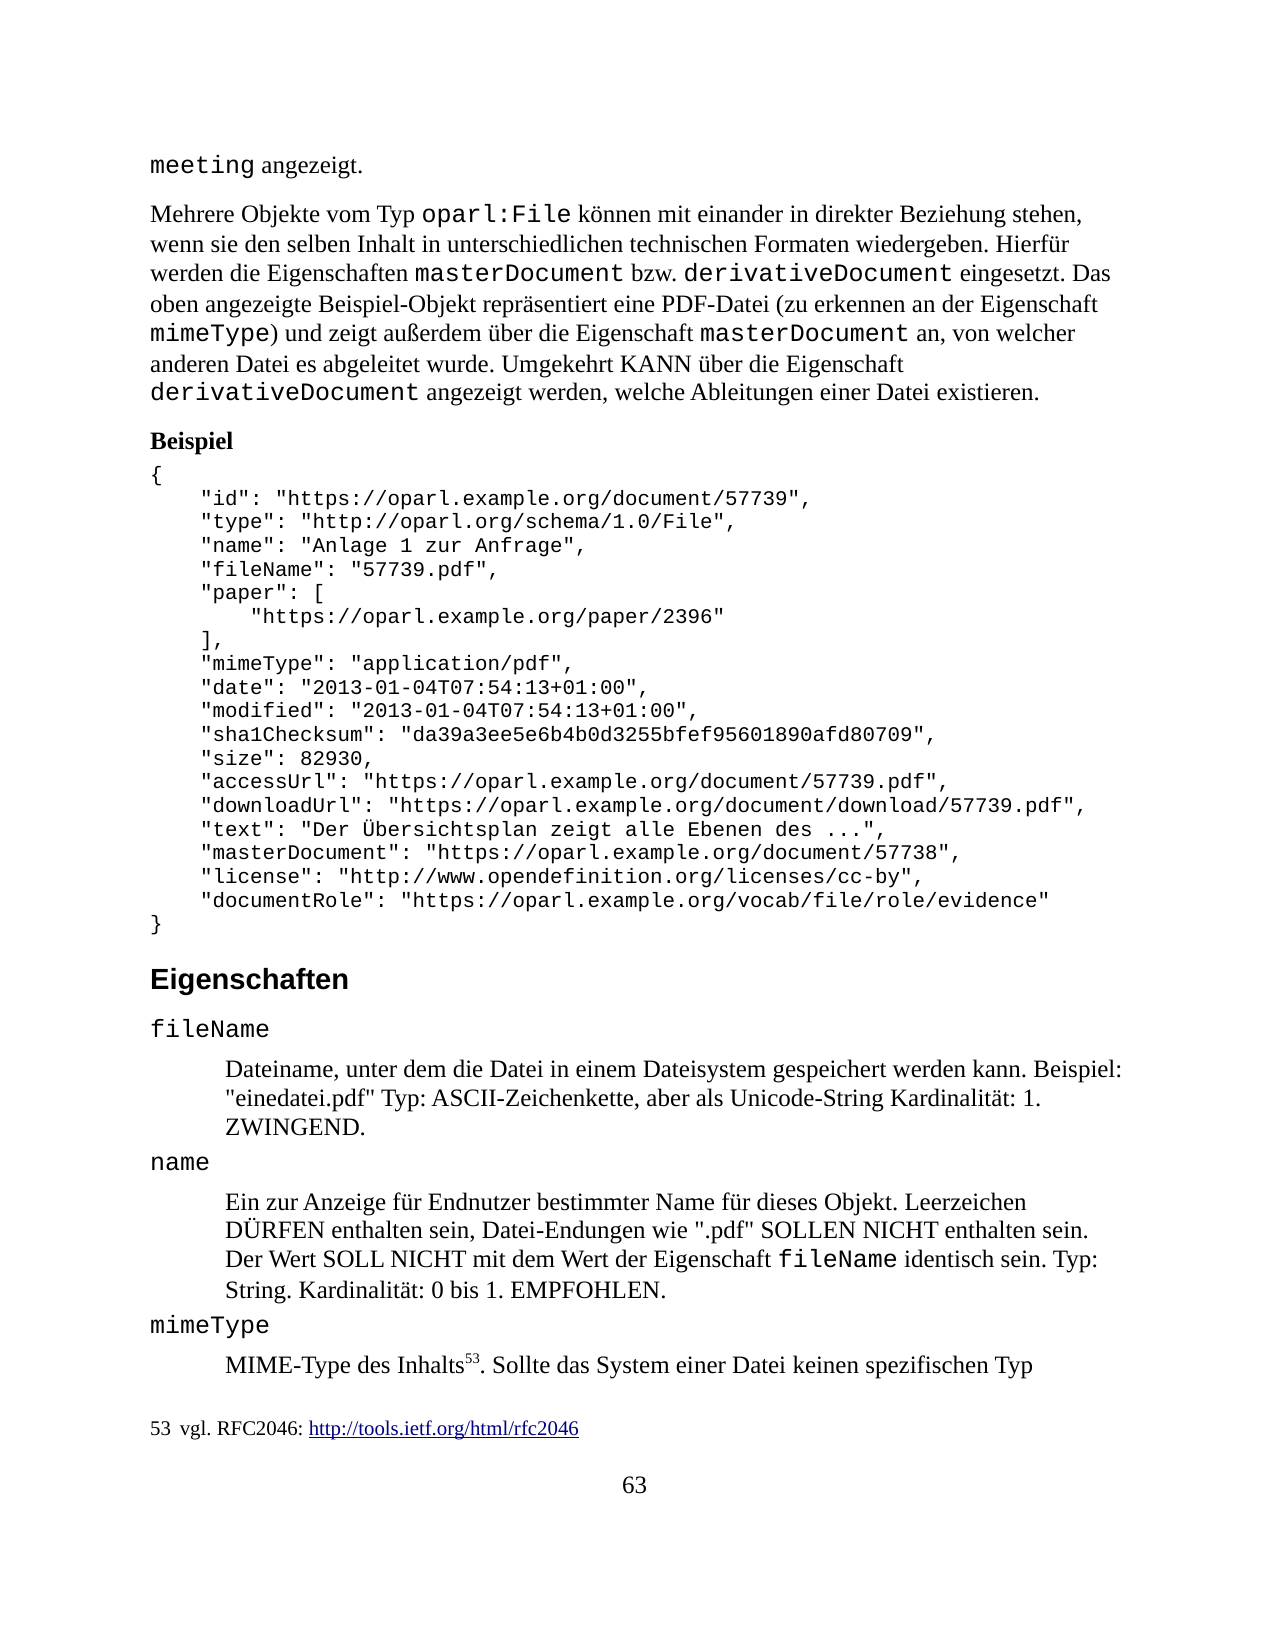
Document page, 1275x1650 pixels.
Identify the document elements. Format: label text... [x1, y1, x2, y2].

text Mehrere Objekte vom Typ oparl:File können mit einander in direkter Beziehung stehen, wenn sie den selben Inhalt in unterschiedlichen technischen Formaten wiedergeben. Hierfür werden die Eigenschaften masterDocument bzw. derivativeDocument eingesetzt. Das oben angezeigte Beispiel-Objekt repräsentiert eine PDF-Datei (zu erkennen an der Eigenschaft mimeType) und zeigt außerdem über die Eigenschaft masterDocument an, von welcher anderen Datei es abgeleitet wurde. Umgekehrt KANN über die Eigenschaft derivativeDocument angezeigt werden, welche Ableitungen einer Datei existieren. [150, 199, 1125, 408]
text "name": "Anlage 1 zur Anfrage", [150, 535, 1125, 558]
text "mimeType": "application/pdf", [150, 653, 1125, 677]
text ], [150, 629, 1125, 653]
subtitle Eigenschaften [150, 962, 1125, 995]
text fileName [150, 1017, 1125, 1045]
text Dateiname, unter dem die Datei in einem Dateisystem gespeichert werden kann. Beispiel: "einedatei.pdf" Typ: ASCII-Zeichenkette, aber als Unicode-String Kardinalität: 1. ZWINGEND. [225, 1054, 1125, 1140]
text name [150, 1149, 1125, 1178]
text "modified": "2013-01-04T07:54:13+01:00", [150, 700, 1125, 724]
text "paper": [ [150, 582, 1125, 606]
text mimeType [150, 1313, 1125, 1341]
text vgl. RFC2046: http://tools.ietf.org/html/rfc2046 [150, 1416, 1125, 1440]
text Beispiel [150, 426, 1125, 455]
text "size": 82930, [150, 748, 1125, 771]
text Ein zur Anzeige für Endnutzer bestimmter Name für dieses Objekt. Leerzeichen DÜRFEN enthalten sein, Datei-Endungen wie ".pdf" SOLLEN NICHT enthalten sein. Der Wert SOLL NICHT mit dem Wert der Eigenschaft fileName identisch sein. Typ: String. Kardinalität: 0 bis 1. EMPFOHLEN. [225, 1187, 1125, 1304]
text meeting angezeigt. [150, 150, 1125, 181]
text "text": "Der Übersichtsplan zeigt alle Ebenen des ...", [150, 819, 1125, 842]
text } [150, 913, 1125, 937]
text "fileName": "57739.pdf", [150, 558, 1125, 582]
text "accessUrl": "https://oparl.example.org/document/57739.pdf", [150, 771, 1125, 795]
text "documentRole": "https://oparl.example.org/vocab/file/role/evidence" [150, 889, 1125, 913]
text "https://oparl.example.org/paper/2396" [150, 606, 1125, 629]
text "type": "http://oparl.org/schema/1.0/File", [150, 511, 1125, 535]
text MIME-Type des Inhalts. Sollte das System einer Datei keinen spezifischen Typ [225, 1350, 1125, 1379]
text "masterDocument": "https://oparl.example.org/document/57738", [150, 842, 1125, 866]
text "id": "https://oparl.example.org/document/57739", [150, 488, 1125, 511]
text "date": "2013-01-04T07:54:13+01:00", [150, 677, 1125, 700]
text "sha1Checksum": "da39a3ee5e6b4b0d3255bfef95601890afd80709", [150, 724, 1125, 748]
text "license": "http://www.opendefinition.org/licenses/cc-by", [150, 866, 1125, 889]
text "downloadUrl": "https://oparl.example.org/document/download/57739.pdf", [150, 795, 1125, 819]
text { [150, 464, 1125, 488]
